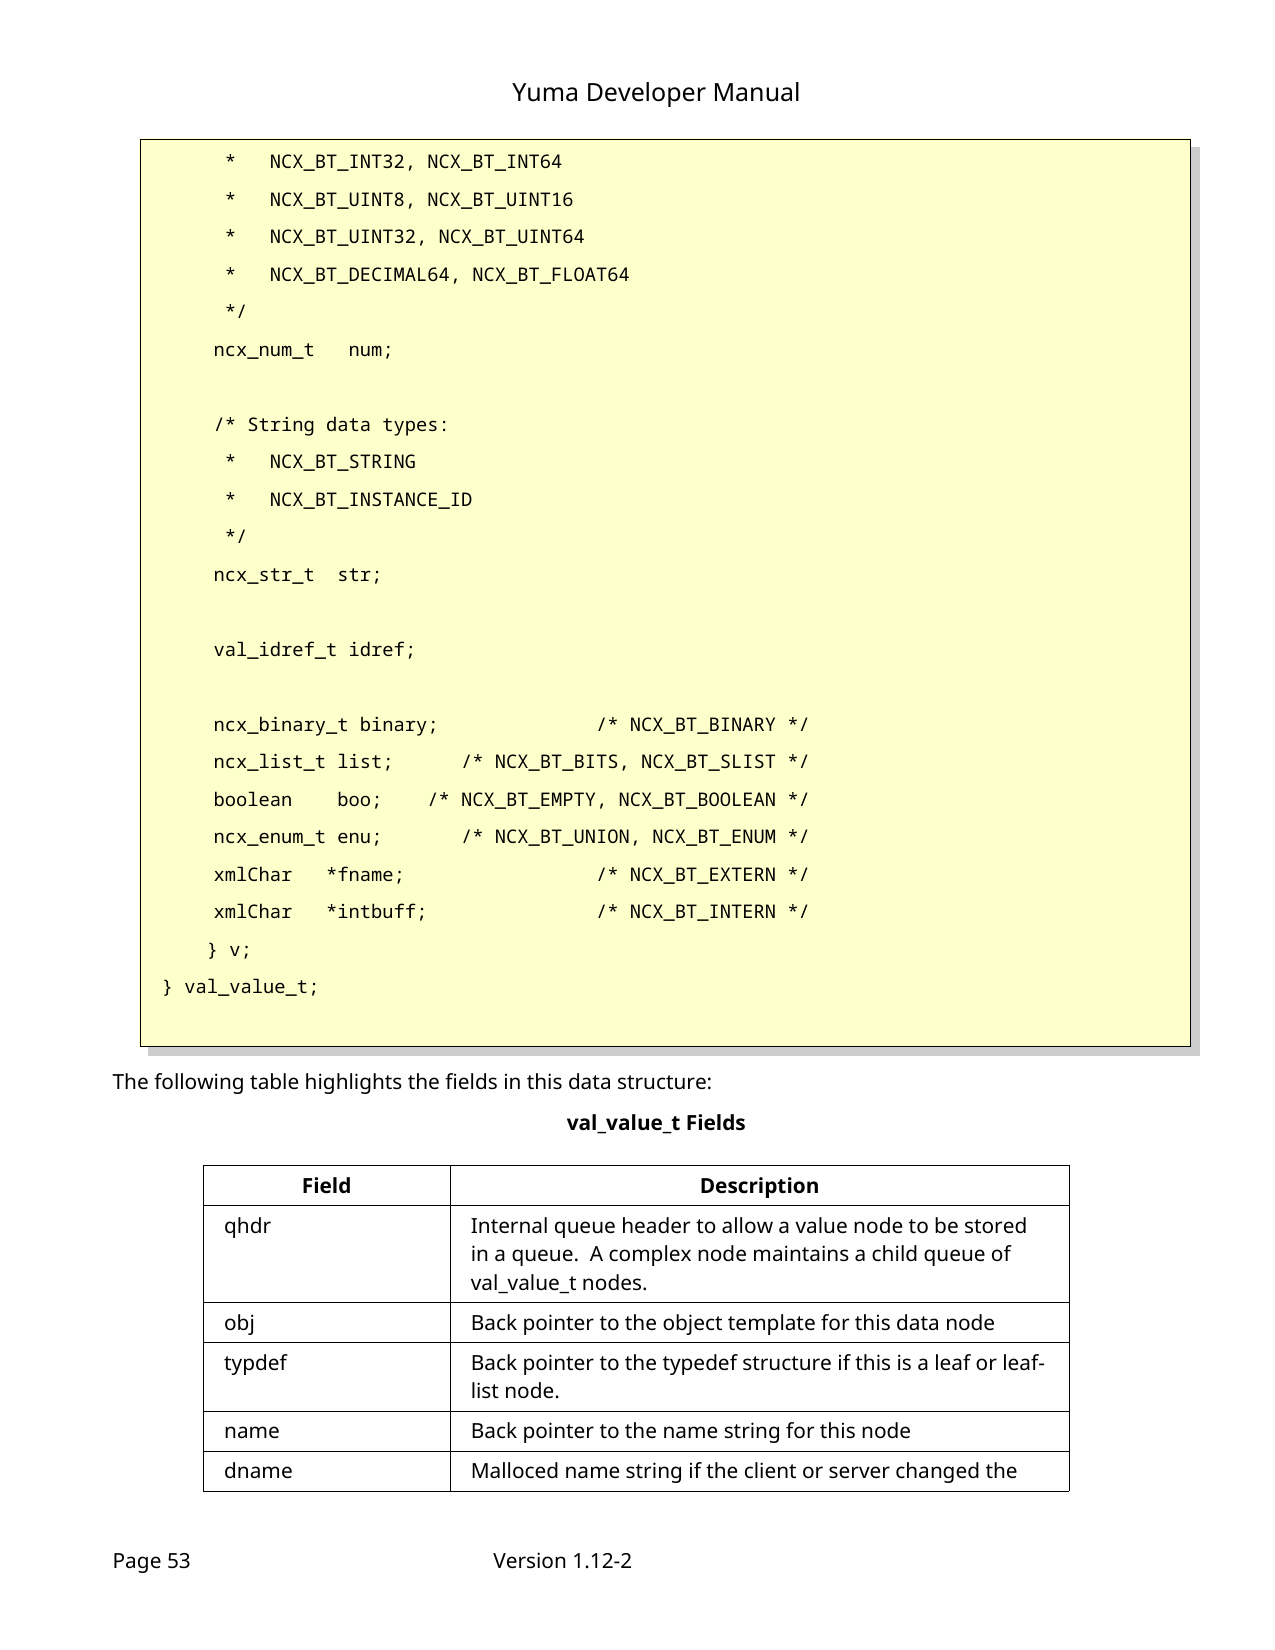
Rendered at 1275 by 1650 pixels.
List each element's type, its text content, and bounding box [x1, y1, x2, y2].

text * NCX_BT_INT32, NCX_BT_INT64 [141, 140, 1190, 174]
text ncx_enum_t enu; /* NCX_BT_UNION, NCX_BT_ENUM */ [141, 813, 1190, 849]
text xmlChar *fname; /* NCX_BT_EXTERN */ [141, 851, 1190, 887]
table_cell dname [204, 1452, 450, 1491]
text * NCX_BT_STRING [141, 438, 1190, 474]
text * NCX_BT_INSTANCE_ID [141, 476, 1190, 512]
text val_idref_t idref; [141, 626, 1190, 662]
table_cell Internal queue header to allow a value node to be stored in a queue. A complex node maintains a child queue of val_value_t nodes. [451, 1206, 1069, 1302]
text */ [141, 513, 1190, 549]
table_cell Back pointer to the typedef structure if this is a leaf or leaf-list node. [451, 1343, 1069, 1411]
text * NCX_BT_UINT8, NCX_BT_UINT16 [141, 176, 1190, 212]
text } v; [141, 926, 1190, 962]
text xmlChar *intbuff; /* NCX_BT_INTERN */ [141, 888, 1190, 924]
text */ [141, 288, 1190, 324]
table_cell obj [204, 1303, 450, 1342]
table_cell Malloced name string if the client or server changed the [451, 1452, 1069, 1491]
table_header Description [451, 1166, 1069, 1205]
table_cell Back pointer to the name string for this node [451, 1412, 1069, 1451]
text } val_value_t; [141, 963, 1190, 999]
text /* String data types: [141, 401, 1190, 437]
text The following table highlights the fields in this data structure: [112, 1067, 1200, 1096]
table_cell qhdr [204, 1206, 450, 1302]
text ncx_str_t str; [141, 551, 1190, 587]
table_cell typdef [204, 1343, 450, 1411]
text ncx_num_t num; [141, 326, 1190, 362]
table_header Field [204, 1166, 450, 1205]
table_cell Back pointer to the object template for this data node [451, 1303, 1069, 1342]
text * NCX_BT_DECIMAL64, NCX_BT_FLOAT64 [141, 251, 1190, 287]
table_cell name [204, 1412, 450, 1451]
text ncx_list_t list; /* NCX_BT_BITS, NCX_BT_SLIST */ [141, 738, 1190, 774]
subtitle val_value_t Fields [127, 1108, 1185, 1137]
text boolean boo; /* NCX_BT_EMPTY, NCX_BT_BOOLEAN */ [141, 776, 1190, 812]
text ncx_binary_t binary; /* NCX_BT_BINARY */ [141, 701, 1190, 737]
text * NCX_BT_UINT32, NCX_BT_UINT64 [141, 213, 1190, 249]
